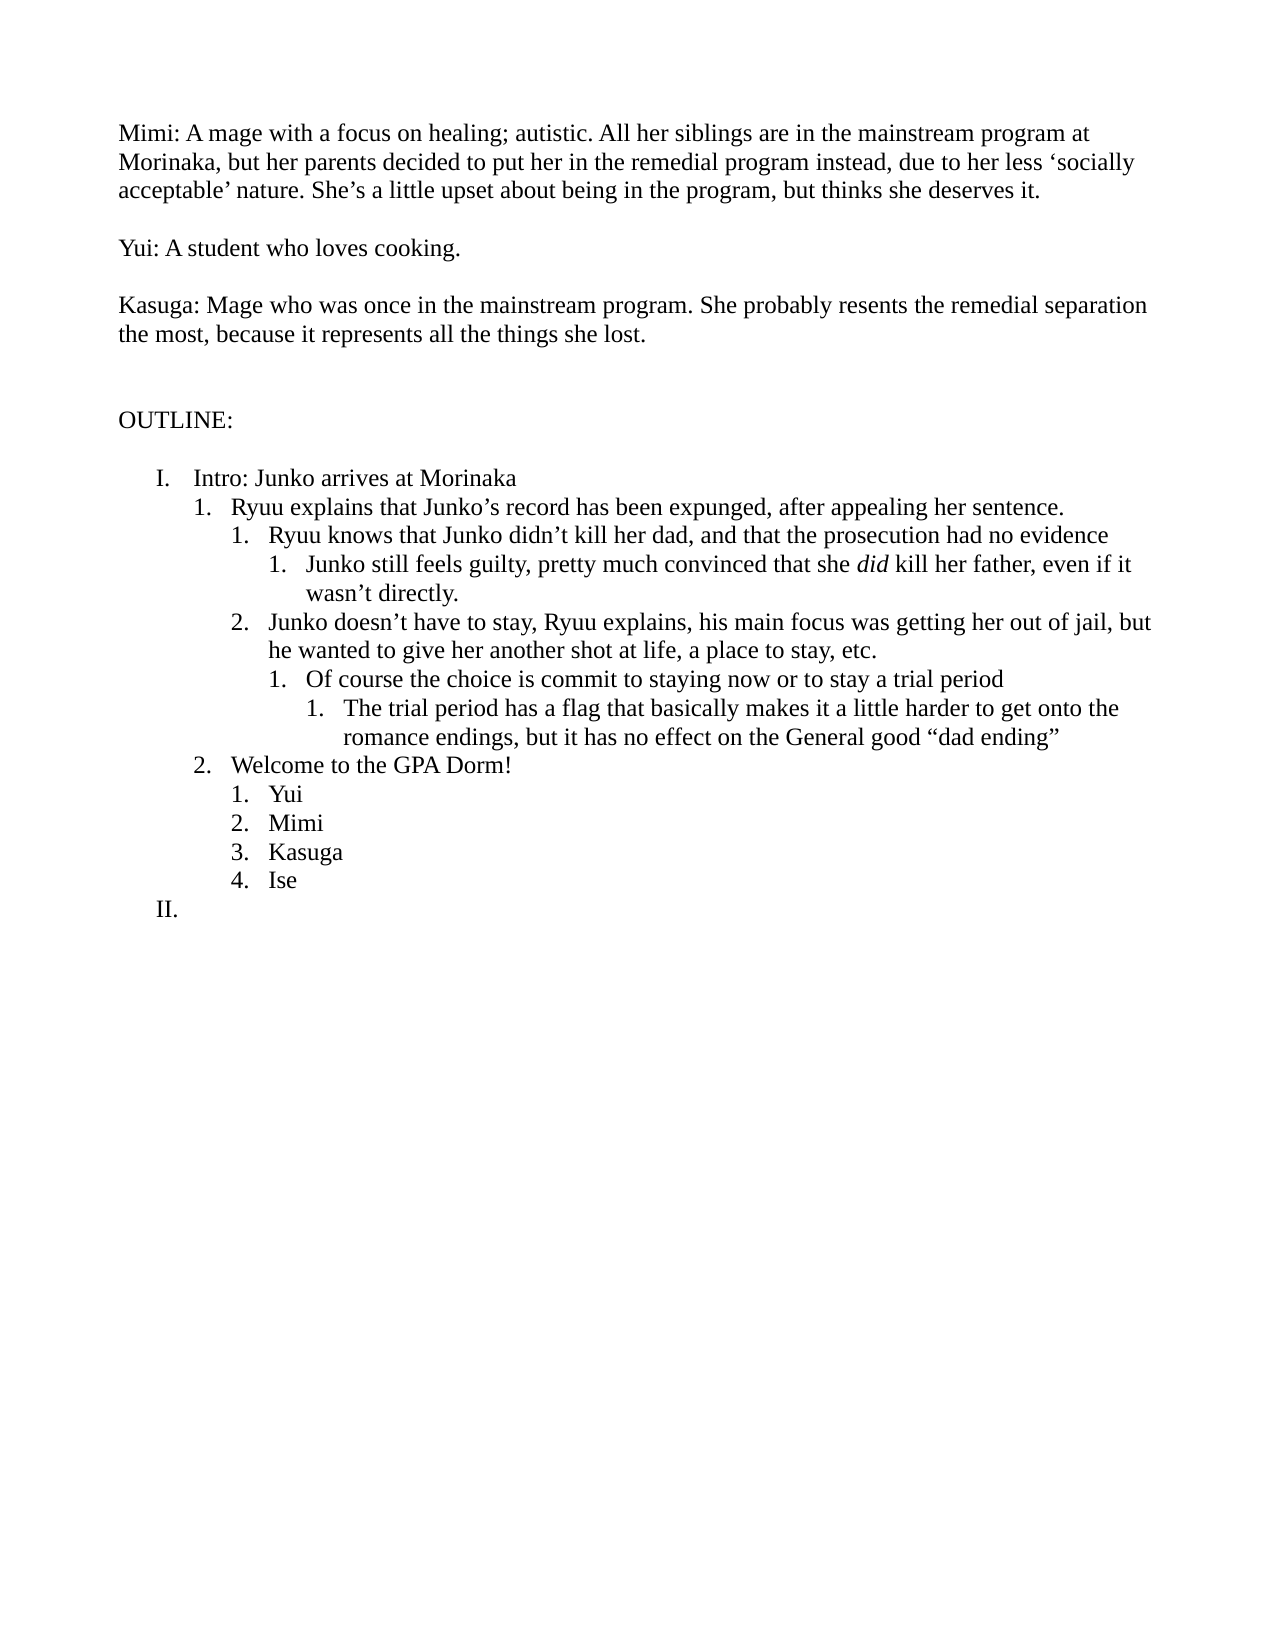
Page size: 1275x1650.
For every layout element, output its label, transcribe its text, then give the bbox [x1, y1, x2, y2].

text Yui: A student who loves cooking. [118, 233, 1157, 262]
list Intro: Junko arrives at Morinaka [156, 463, 1157, 492]
list Junko still feels guilty, pretty much convinced that she did kill her father, even if it wasn’t directly. [268, 549, 1157, 607]
list Kasuga [231, 837, 1157, 866]
text OUTLINE: [118, 406, 1157, 434]
list Junko doesn’t have to stay, Ryuu explains, his main focus was getting her out of jail, but he wanted to give her another shot at life, a place to stay, etc. [231, 607, 1157, 664]
list The trial period has a flag that basically makes it a little harder to get onto the romance endings, but it has no effect on the General good “dad ending” [306, 693, 1157, 751]
list Mimi [231, 808, 1157, 837]
text Mimi: A mage with a focus on healing; autistic. All her siblings are in the mainstream program at Morinaka, but her parents decided to put her in the remedial program instead, due to her less ‘socially acceptable’ nature. She’s a little upset about being in the program, but thinks she deserves it. [118, 118, 1157, 204]
list Ryuu explains that Junko’s record has been expunged, after appealing her sentence. [193, 492, 1157, 521]
list Ise [231, 866, 1157, 894]
list Yui [231, 779, 1157, 808]
list Welcome to the GPA Dorm! [193, 751, 1157, 779]
list Ryuu knows that Junko didn’t kill her dad, and that the prosecution had no evidence [231, 521, 1157, 549]
list Of course the choice is commit to staying now or to stay a trial period [268, 664, 1157, 693]
text Kasuga: Mage who was once in the mainstream program. She probably resents the remedial separation the most, because it represents all the things she lost. [118, 291, 1157, 348]
